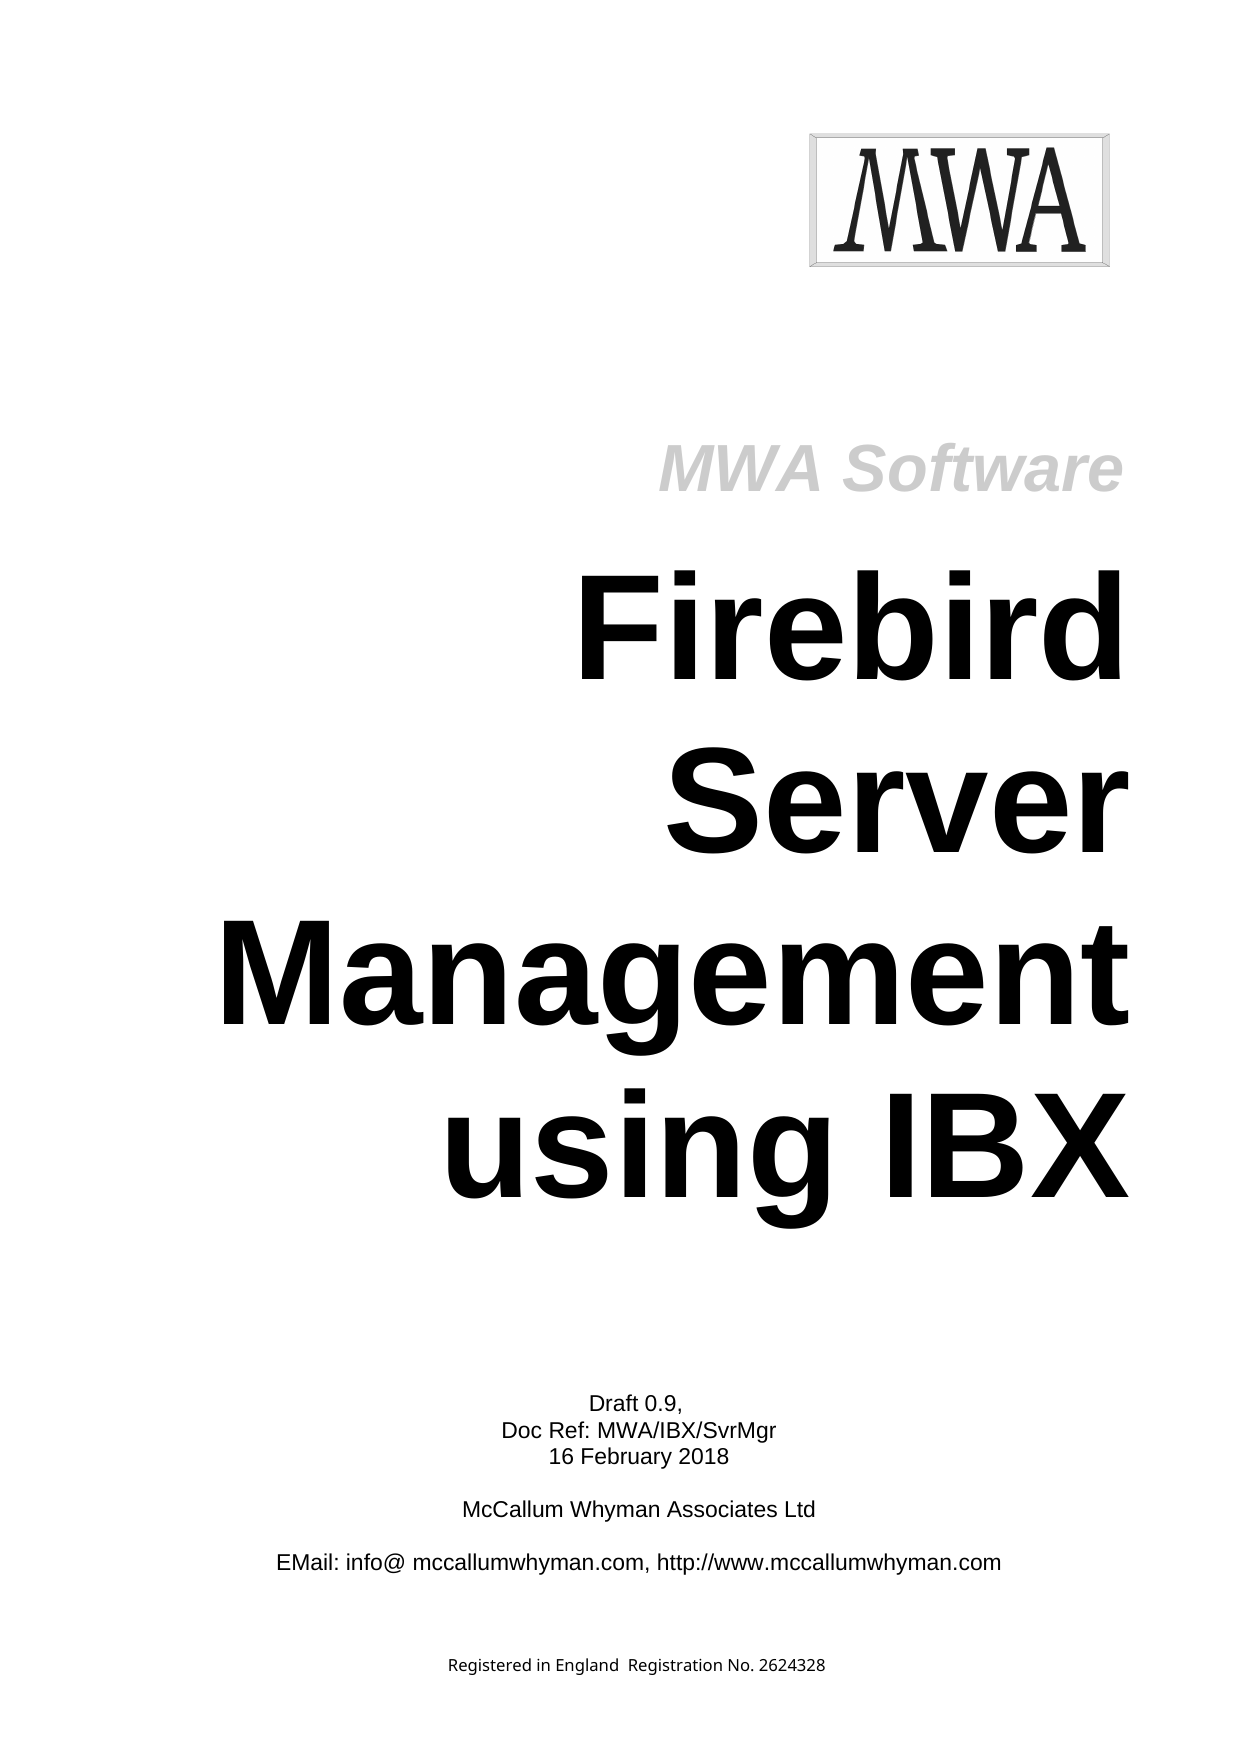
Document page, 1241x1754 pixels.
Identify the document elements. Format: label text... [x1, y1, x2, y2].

text 16 February 2018 [150, 1443, 1128, 1469]
text EMail: info@ mccallumwhyman.com, http://www.mccallumwhyman.com [150, 1548, 1128, 1575]
text Doc Ref: MWA/IBX/SvrMgr [150, 1417, 1128, 1443]
text MWA Software [230, 429, 1131, 505]
text McCallum Whyman Associates Ltd [150, 1496, 1128, 1522]
text Firebird Server Management using IBX [155, 505, 1131, 1229]
text Draft 0.9, [150, 1390, 1128, 1417]
